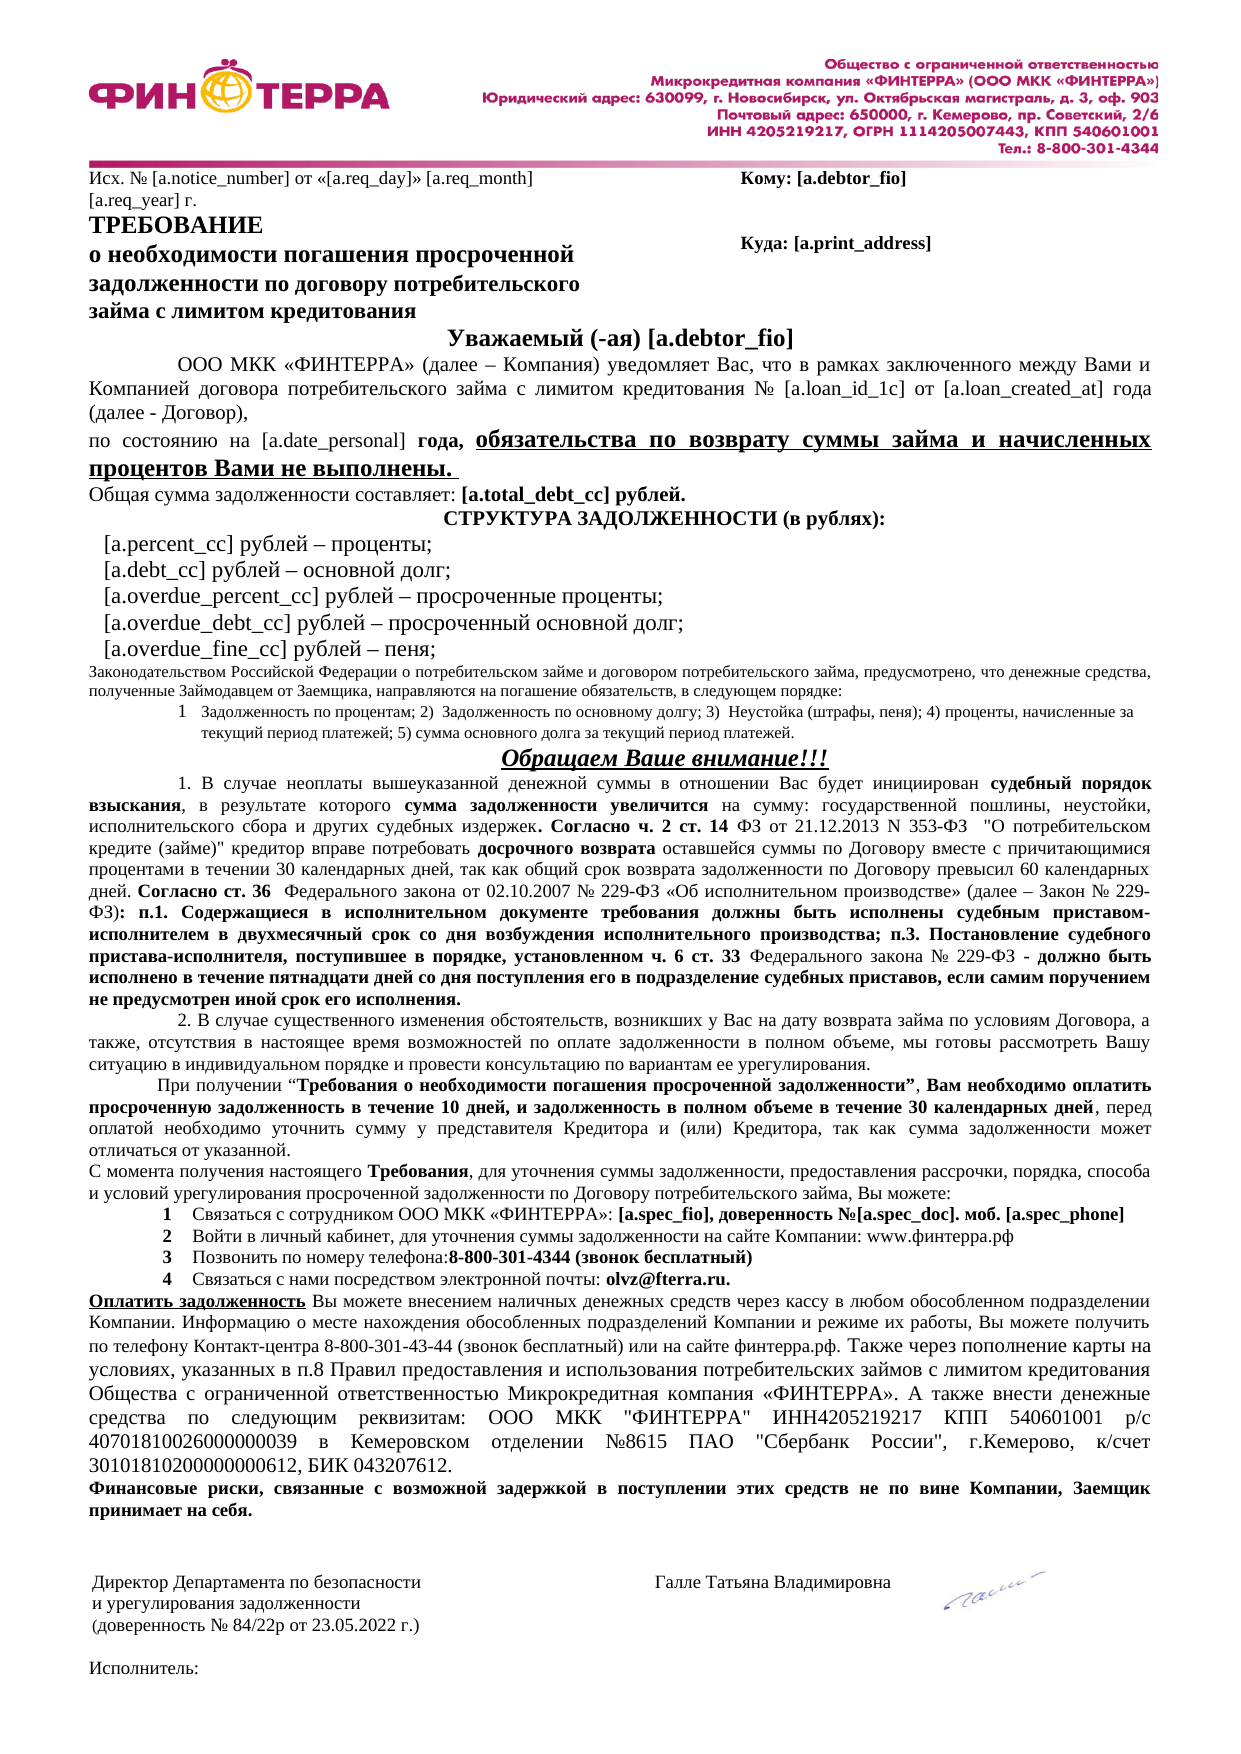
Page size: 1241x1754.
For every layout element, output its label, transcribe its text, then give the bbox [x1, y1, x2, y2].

table_header [1158, 1520, 1191, 1549]
text 1. В случае неоплаты вышеуказанной денежной суммы в отношении Вас будет инициирован судебный порядок взыскания, в результате которого сумма задолженности увеличится на сумму: государственной пошлины, неустойки, исполнительского сбора и других судебных издержек. Согласно ч. 2 ст. 14 ФЗ от 21.12.2013 N 353-ФЗ "О потребительском кредите (займе)" кредитор вправе потребовать досрочного возврата оставшейся суммы по Договору вместе с причитающимися процентами в течении 30 календарных дней, так как общий срок возврата задолженности по Договору превысил 60 календарных дней. Согласно ст. 36 Федерального закона от 02.10.2007 № 229-ФЗ «Об исполнительном производстве» (далее – Закон № 229-ФЗ): п.1. Содержащиеся в исполнительном документе требования должны быть исполнены судебным приставом-исполнителем в двухмесячный срок со дня возбуждения исполнительного производства; п.3. Постановление судебного пристава-исполнителя, поступившее в порядке, установленном ч. 6 ст. 33 Федерального закона № 229-ФЗ - должно быть исполнено в течение пятнадцати дней со дня поступления его в подразделение судебных приставов, если самим поручением не предусмотрен иной срок его исполнения. [89, 772, 1152, 1009]
table_header [316, 1520, 406, 1549]
text При получении “Требования о необходимости погашения просроченной задолженности”, Вам необходимо оплатить просроченную задолженность в течение 10 дней, и задолженность в полном объеме в течение 30 календарных дней, перед оплатой необходимо уточнить сумму у представителя Кредитора и (или) Кредитора, так как сумма задолженности может отличаться от указанной. [89, 1074, 1152, 1160]
text [a.debt_cc] рублей – основной долг; [89, 556, 1152, 582]
list Связаться с нами посредством электронной почты: olvz@fterra.ru. [162, 1268, 1152, 1289]
text Законодательством Российской Федерации о потребительском займе и договором потребительского займа, предусмотрено, что денежные средства, полученные Займодавцем от Заемщика, направляются на погашение обязательств, в следующем порядке: [89, 661, 1152, 700]
table_header [1123, 1520, 1158, 1549]
text ООО МКК «ФИНТЕРРА» (далее – Компания) уведомляет Вас, что в рамках заключенного между Вами и Компанией договора потребительского займа с лимитом кредитования № [a.loan_id_1c] от [a.loan_created_at] года (далее - Договор), [89, 352, 1152, 424]
text [a.percent_cc] рублей – проценты; [89, 529, 1152, 556]
text Оплатить задолженность Вы можете внесением наличных денежных средств через кассу в любом обособленном подразделении Компании. Информацию о месте нахождения обособленных подразделений Компании и режиме их работы, Вы можете получить по телефону Контакт-центра 8-800-301-43-44 (звонок бесплатный) или на сайте финтерра.рф. Также через пополнение карты на условиях, указанных в п.8 Правил предоставления и использования потребительских займов с лимитом кредитования Общества с ограниченной ответственностью Микрокредитная компания «ФИНТЕРРА». А также внести денежные средства по следующим реквизитам: ООО МКК "ФИНТЕРРА" ИНН4205219217 КПП 540601001 р/с 40701810026000000039 в Кемеровском отделении №8615 ПАО "Сбербанк России", г.Кемерово, к/счет 30101810200000000612, БИК 043207612. [89, 1289, 1152, 1477]
table_header [1217, 1520, 1240, 1549]
table_header Исх. № [a.notice_number] от «[a.req_day]» [a.req_month] [a.req_year] г. ТРЕБОВАНИЕ о необходимости погашения просроченной задолженности по договору потребительского займа с лимитом кредитования [77, 167, 593, 323]
text С момента получения настоящего Требования, для уточнения суммы задолженности, предоставления рассрочки, порядка, способа и условий урегулирования просроченной задолженности по Договору потребительского займа, Вы можете: [89, 1160, 1152, 1203]
text [a.overdue_percent_cc] рублей – просроченные проценты; [89, 582, 1152, 609]
list Войти в личный кабинет, для уточнения суммы задолженности на сайте Компании: www.финтерра.рф [133, 1225, 1152, 1246]
list Связаться с сотрудником ООО МКК «ФИНТЕРРА»: [a.spec_fio], доверенность №[a.spec_doc]. моб. [a.spec_phone] [118, 1203, 1152, 1225]
text Уважаемый (-ая) [a.debtor_fio] [89, 323, 1152, 352]
table_header [902, 1520, 989, 1549]
table_header [1191, 1520, 1217, 1549]
text Финансовые риски, связанные с возможной задержкой в поступлении этих средств не по вине Компании, Заемщик принимает на себя. [89, 1477, 1152, 1520]
text Исполнитель: [89, 1657, 1152, 1678]
table_header [89, 1520, 111, 1549]
picture [937, 1562, 1055, 1618]
picture [88, 59, 1159, 168]
table_cell [1082, 1549, 1217, 1635]
text [a.overdue_fine_cc] рублей – пеня; [89, 635, 1152, 661]
table_cell Директор Департамента по безопасности Галле Татьяна Владимировна и урегулирования задолженности (доверенность № 84/22р от 23.05.2022 г.) [89, 1549, 902, 1635]
table_header Кому: [a.debtor_fio] Куда: [a.print_address] [593, 168, 1154, 323]
table_cell [902, 1549, 1082, 1635]
table_header [1082, 1520, 1123, 1549]
text Обращаем Ваше внимание!!! [89, 743, 1152, 772]
text [a.overdue_debt_cc] рублей – просроченный основной долг; [89, 609, 1152, 635]
text по состоянию на [a.date_personal] года, обязательства по возврату суммы займа и начисленных процентов Вами не выполнены. [89, 424, 1152, 481]
table_cell [1217, 1549, 1240, 1635]
table_header [406, 1520, 902, 1549]
table_header [111, 1520, 217, 1549]
list Позвонить по номеру телефона:8-800-301-4344 (звонок бесплатный) [162, 1246, 1152, 1268]
text Общая сумма задолженности составляет: [a.total_debt_cc] рублей. [89, 481, 1152, 506]
table_header [989, 1520, 1082, 1549]
table_header [217, 1520, 316, 1549]
text 2. В случае существенного изменения обстоятельств, возникших у Вас на дату возврата займа по условиям Договора, а также, отсутствия в настоящее время возможностей по оплате задолженности в полном объеме, мы готовы рассмотреть Вашу ситуацию в индивидуальном порядке и провести консультацию по вариантам ее урегулирования. [89, 1009, 1152, 1074]
text СТРУКТУРА ЗАДОЛЖЕННОСТИ (в рублях): [89, 506, 1152, 529]
list Задолженность по процентам; 2) Задолженность по основному долгу; 3) Неустойка (штрафы, пеня); 4) проценты, начисленные за текущий период платежей; 5) сумма основного долга за текущий период платежей. [177, 700, 1152, 742]
